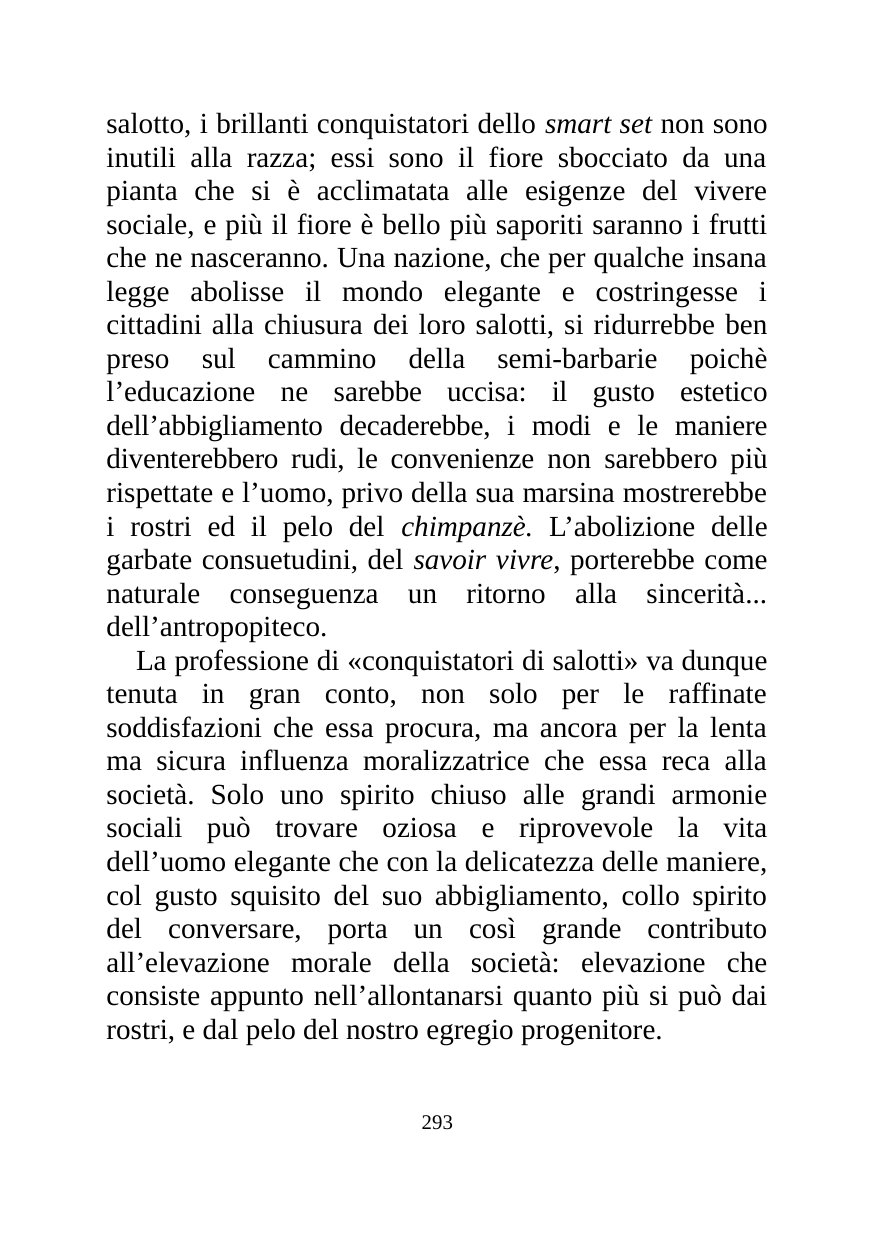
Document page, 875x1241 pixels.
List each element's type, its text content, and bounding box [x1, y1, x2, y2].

text La professione di «conquistatori di salotti» va dunque tenuta in gran conto, non solo per le raffinate soddisfazioni che essa procura, ma ancora per la lenta ma sicura influenza moralizzatrice che essa reca alla società. Solo uno spirito chiuso alle grandi armonie sociali può trovare oziosa e riprovevole la vita dell’uomo elegante che con la delicatezza delle maniere, col gusto squisito del suo abbigliamento, collo spirito del conversare, porta un così grande contributo all’elevazione morale della società: elevazione che consiste appunto nell’allontanarsi quanto più si può dai rostri, e dal pelo del nostro egregio progenitore. [106, 643, 768, 1045]
text salotto, i brillanti conquistatori dello smart set non sono inutili alla razza; essi sono il fiore sbocciato da una pianta che si è acclimatata alle esigenze del vivere sociale, e più il fiore è bello più saporiti saranno i frutti che ne nasceranno. Una nazione, che per qualche insana legge abolisse il mondo elegante e costringesse i cittadini alla chiusura dei loro salotti, si ridurrebbe ben preso sul cammino della semi-barbarie poichè l’educazione ne sarebbe uccisa: il gusto estetico dell’abbigliamento decaderebbe, i modi e le maniere diventerebbero rudi, le convenienze non sarebbero più rispettate e l’uomo, privo della sua marsina mostrerebbe i rostri ed il pelo del chimpanzè. L’abolizione delle garbate consuetudini, del savoir vivre, porterebbe come naturale conseguenza un ritorno alla sincerità... dell’antropopiteco. [106, 106, 768, 643]
